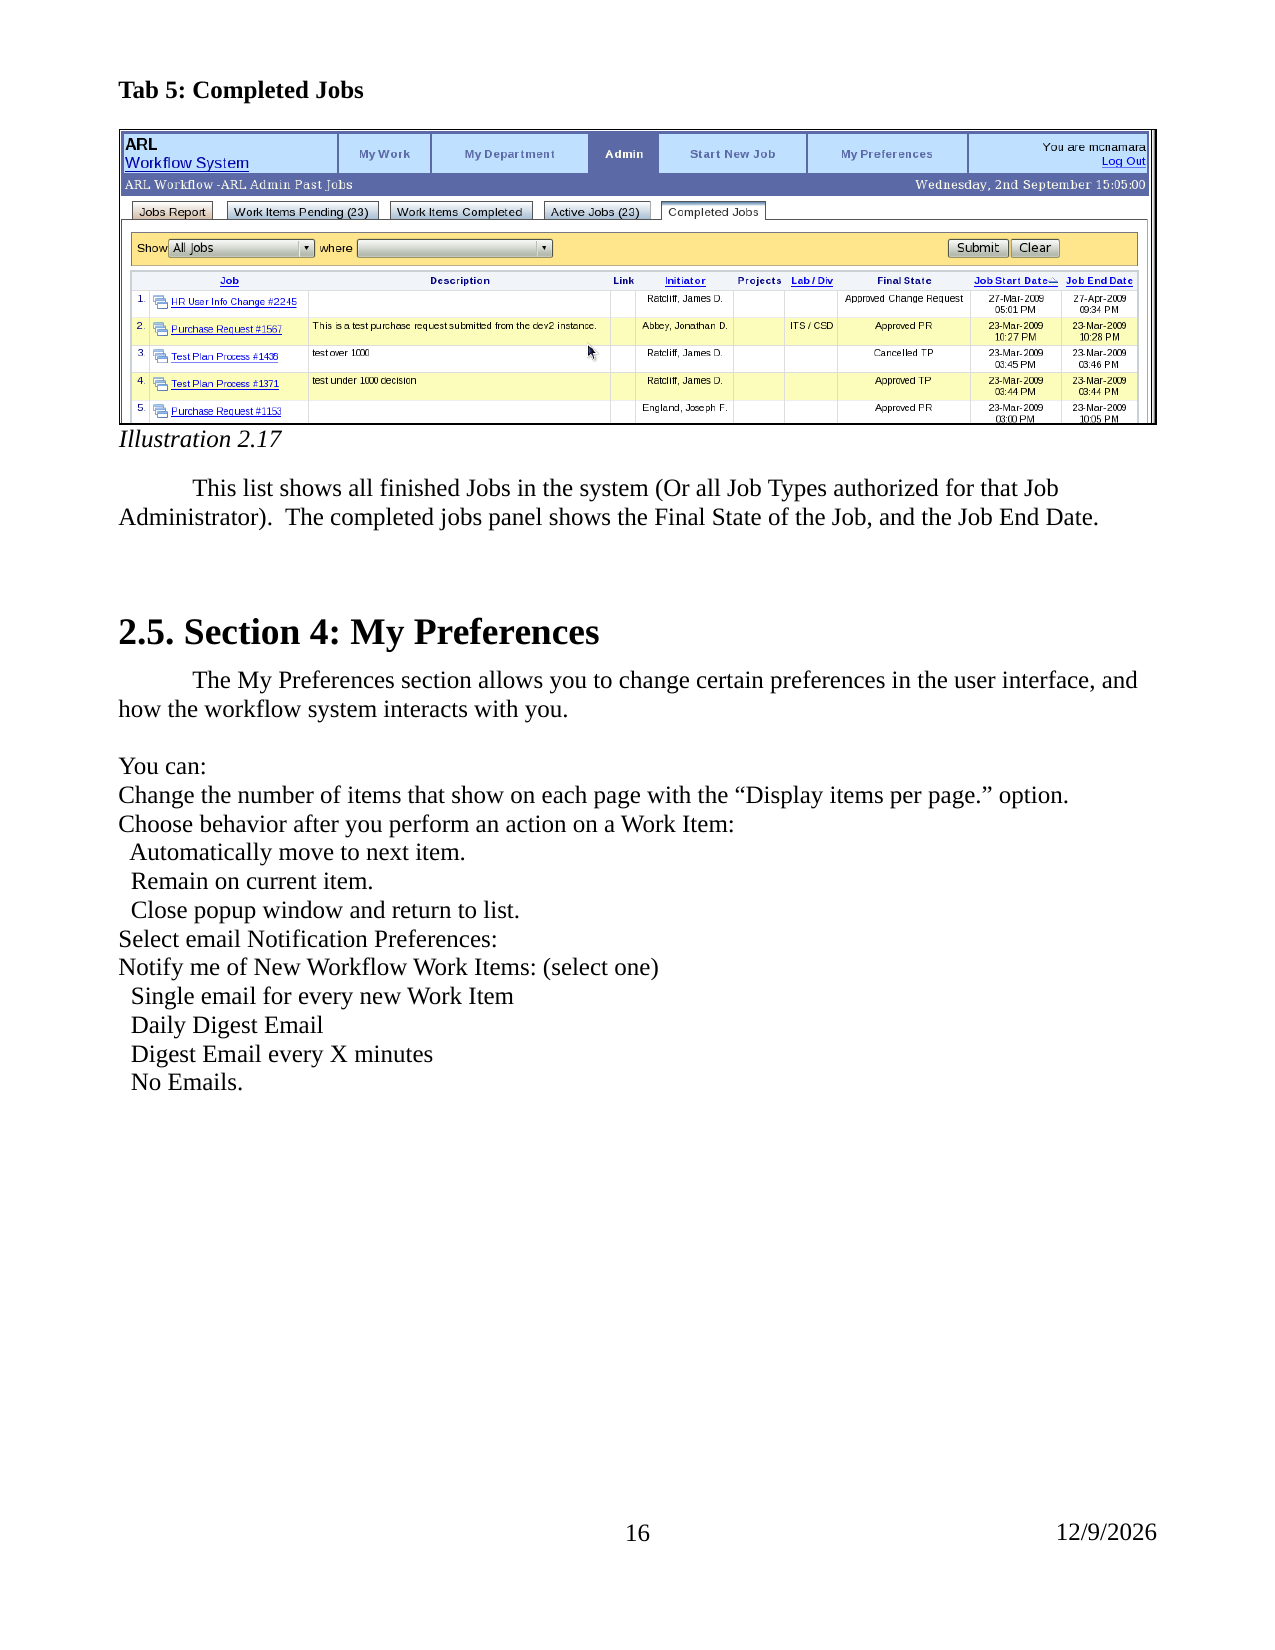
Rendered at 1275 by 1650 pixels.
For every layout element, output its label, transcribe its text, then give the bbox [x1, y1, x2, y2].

text The My Preferences section allows you to change certain preferences in the user interface, and how the workflow system interacts with you. [118, 665, 1157, 751]
subtitle This list shows all finished Jobs in the system (Or all Job Types authorized for that Job Administrator). The completed jobs panel shows the Final State of the Job, and the Job End Date. [118, 425, 1157, 531]
text Close popup window and return to list. [118, 895, 1157, 924]
subtitle Tab 5: Completed Jobs [118, 75, 1157, 104]
text You can: [118, 751, 1157, 780]
subtitle Section 4: My Preferences [118, 609, 1157, 652]
text Change the number of items that show on each page with the “Display items per page.” option. [118, 780, 1157, 809]
text Single email for every new Work Item [118, 981, 1157, 1010]
text No Emails. [118, 1067, 1157, 1096]
text Automatically move to next item. [118, 837, 1157, 866]
subtitle [119, 116, 1156, 129]
text Remain on current item. [118, 866, 1157, 895]
text Notify me of New Workflow Work Items: (select one) [118, 952, 1157, 981]
text Select email Notification Preferences: [118, 924, 1157, 952]
text Digest Email every X minutes [118, 1039, 1157, 1067]
text Daily Digest Email [118, 1010, 1157, 1039]
text Choose behavior after you perform an action on a Work Item: [118, 809, 1157, 837]
text Illustration 2.17 [119, 425, 1156, 453]
